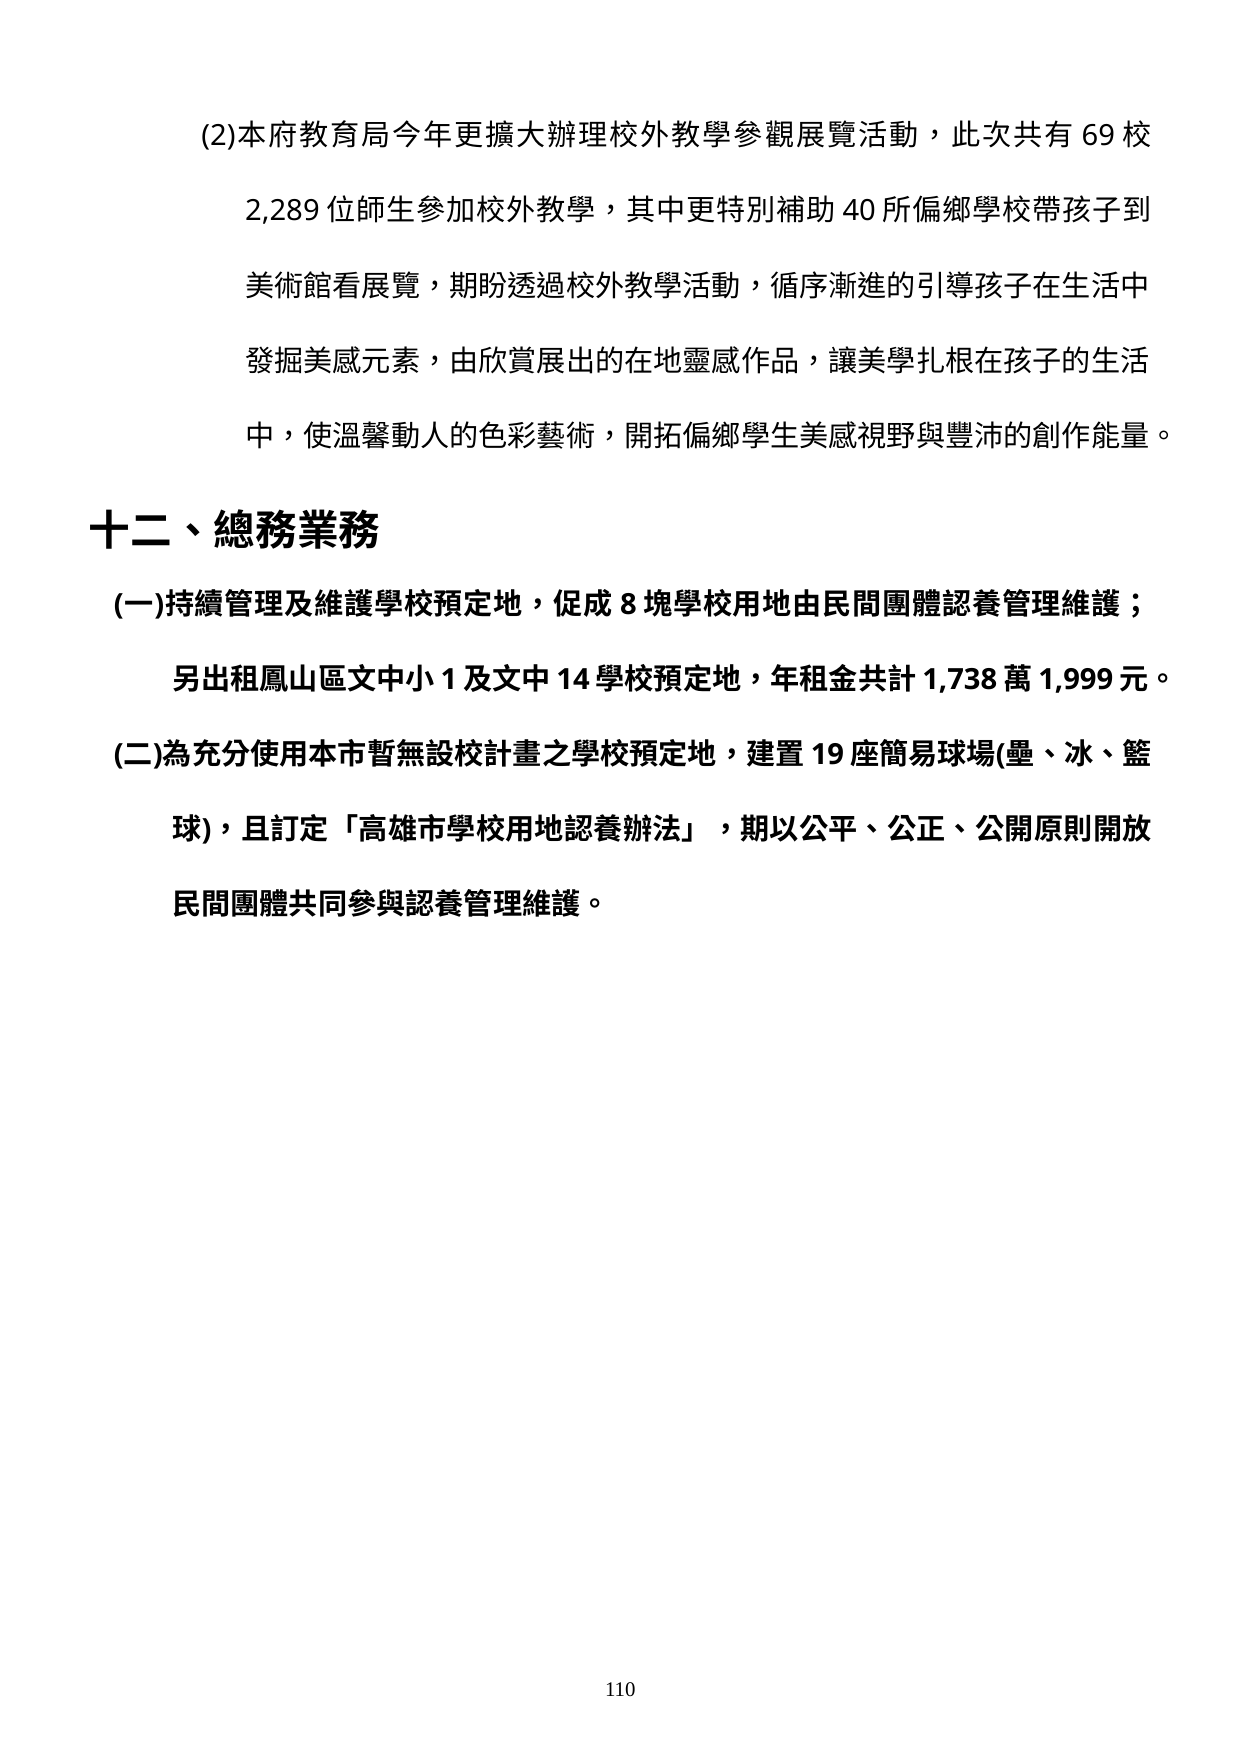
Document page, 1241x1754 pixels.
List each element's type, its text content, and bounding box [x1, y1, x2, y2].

text (2)本府教育局今年更擴大辦理校外教學參觀展覽活動，此次共有69校2,289位師生參加校外教學，其中更特別補助40所偏鄉學校帶孩子到美術館看展覽，期盼透過校外教學活動，循序漸進的引導孩子在生活中發掘美感元素，由欣賞展出的在地靈感作品，讓美學扎根在孩子的生活中，使溫馨動人的色彩藝術，開拓偏鄉學生美感視野與豐沛的創作能量。 [201, 89, 1152, 464]
text 十二、總務業務 [89, 483, 1152, 558]
text (二)為充分使用本市暫無設校計畫之學校預定地，建置19座簡易球場(壘、冰、籃球)，且訂定「高雄市學校用地認養辦法」，期以公平、公正、公開原則開放民間團體共同參與認養管理維護。 [114, 708, 1152, 933]
text (一)持續管理及維護學校預定地，促成8塊學校用地由民間團體認養管理維護；另出租鳳山區文中小1及文中14學校預定地，年租金共計1,738萬1,999元。 [114, 558, 1152, 708]
